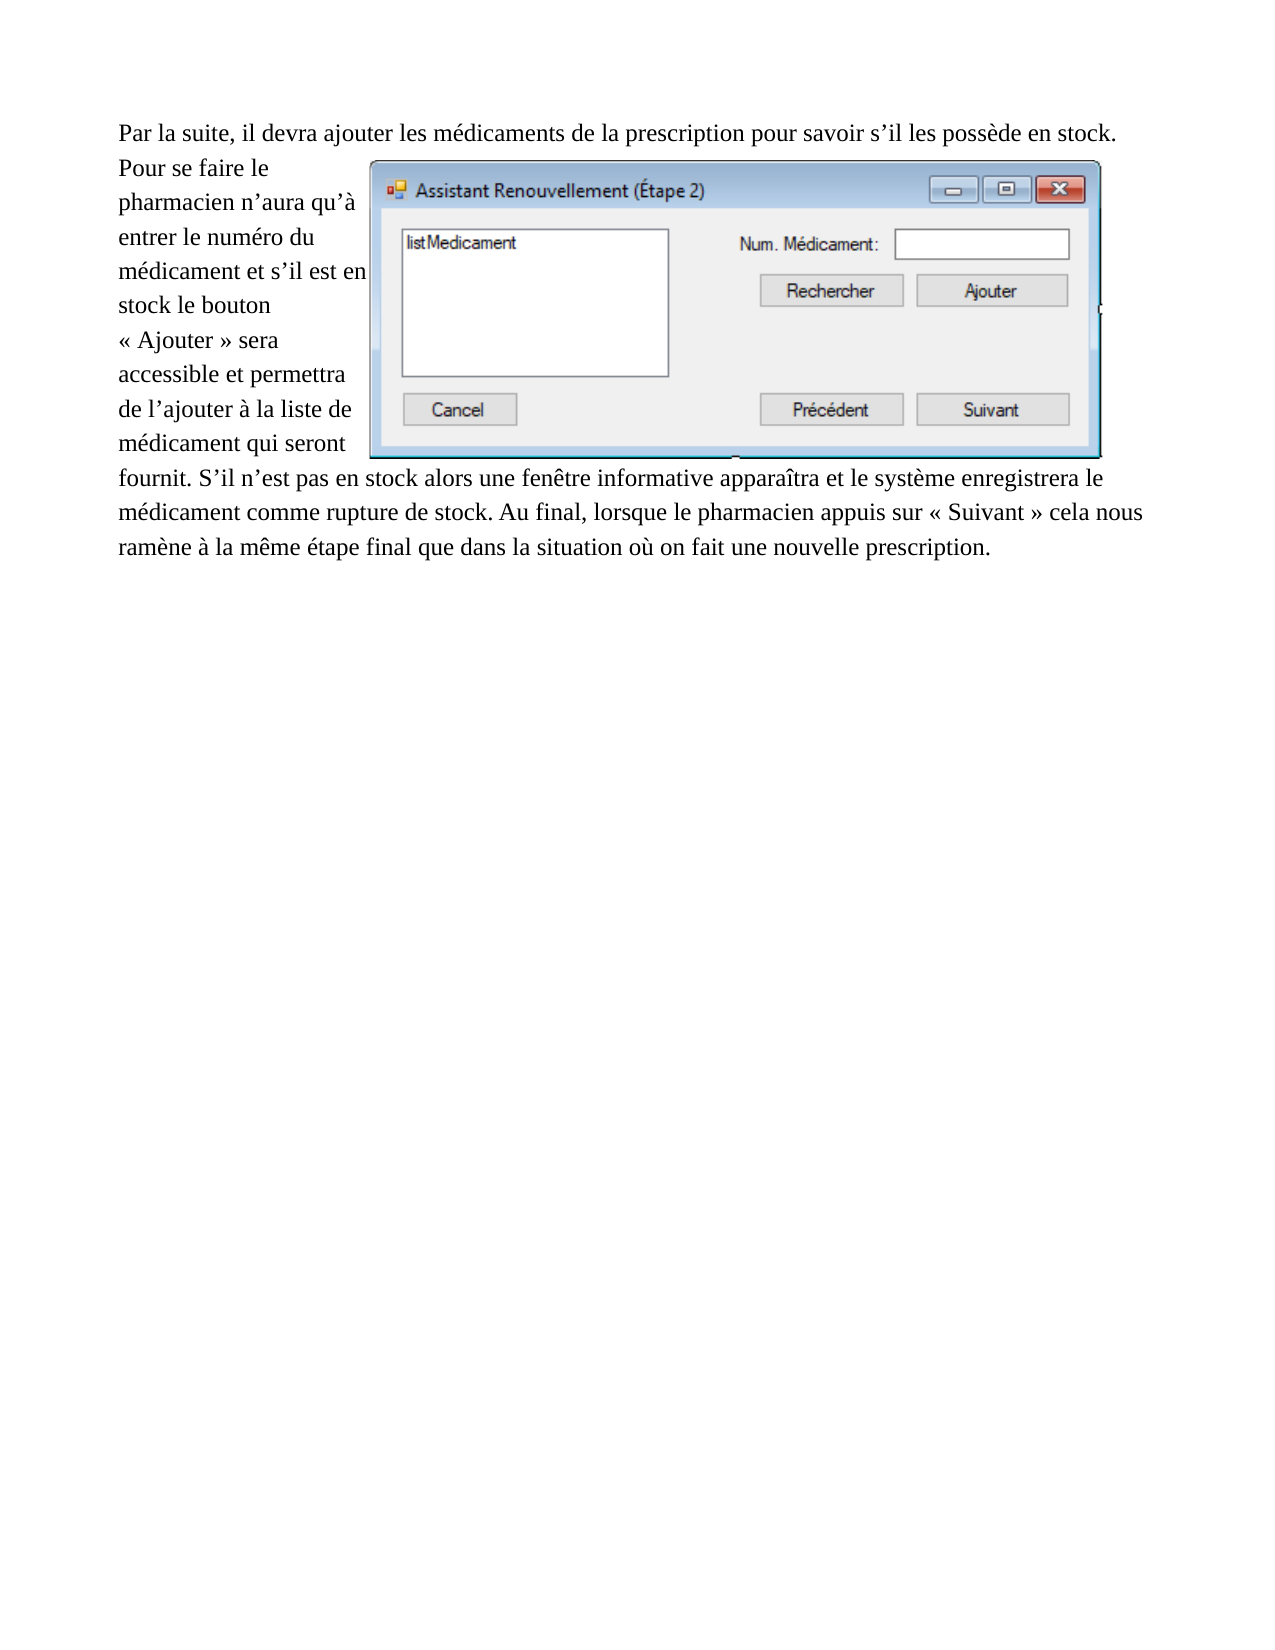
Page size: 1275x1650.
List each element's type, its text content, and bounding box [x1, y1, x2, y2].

text Par la suite, il devra ajouter les médicaments de la prescription pour savoir s’il les possède en stock. Pour se faire le pharmacien n’aura qu’à entrer le numéro du médicament et s’il est en stock le bouton « Ajouter » sera accessible et permettra de l’ajouter à la liste de médicament qui seront fournit. S’il n’est pas en stock alors une fenêtre informative apparaîtra et le système enregistrera le médicament comme rupture de stock. Au final, lorsque le pharmacien appuis sur « Suivant » cela nous ramène à la même étape final que dans la situation où on fait une nouvelle prescription. [118, 118, 1157, 561]
picture [369, 160, 1103, 459]
